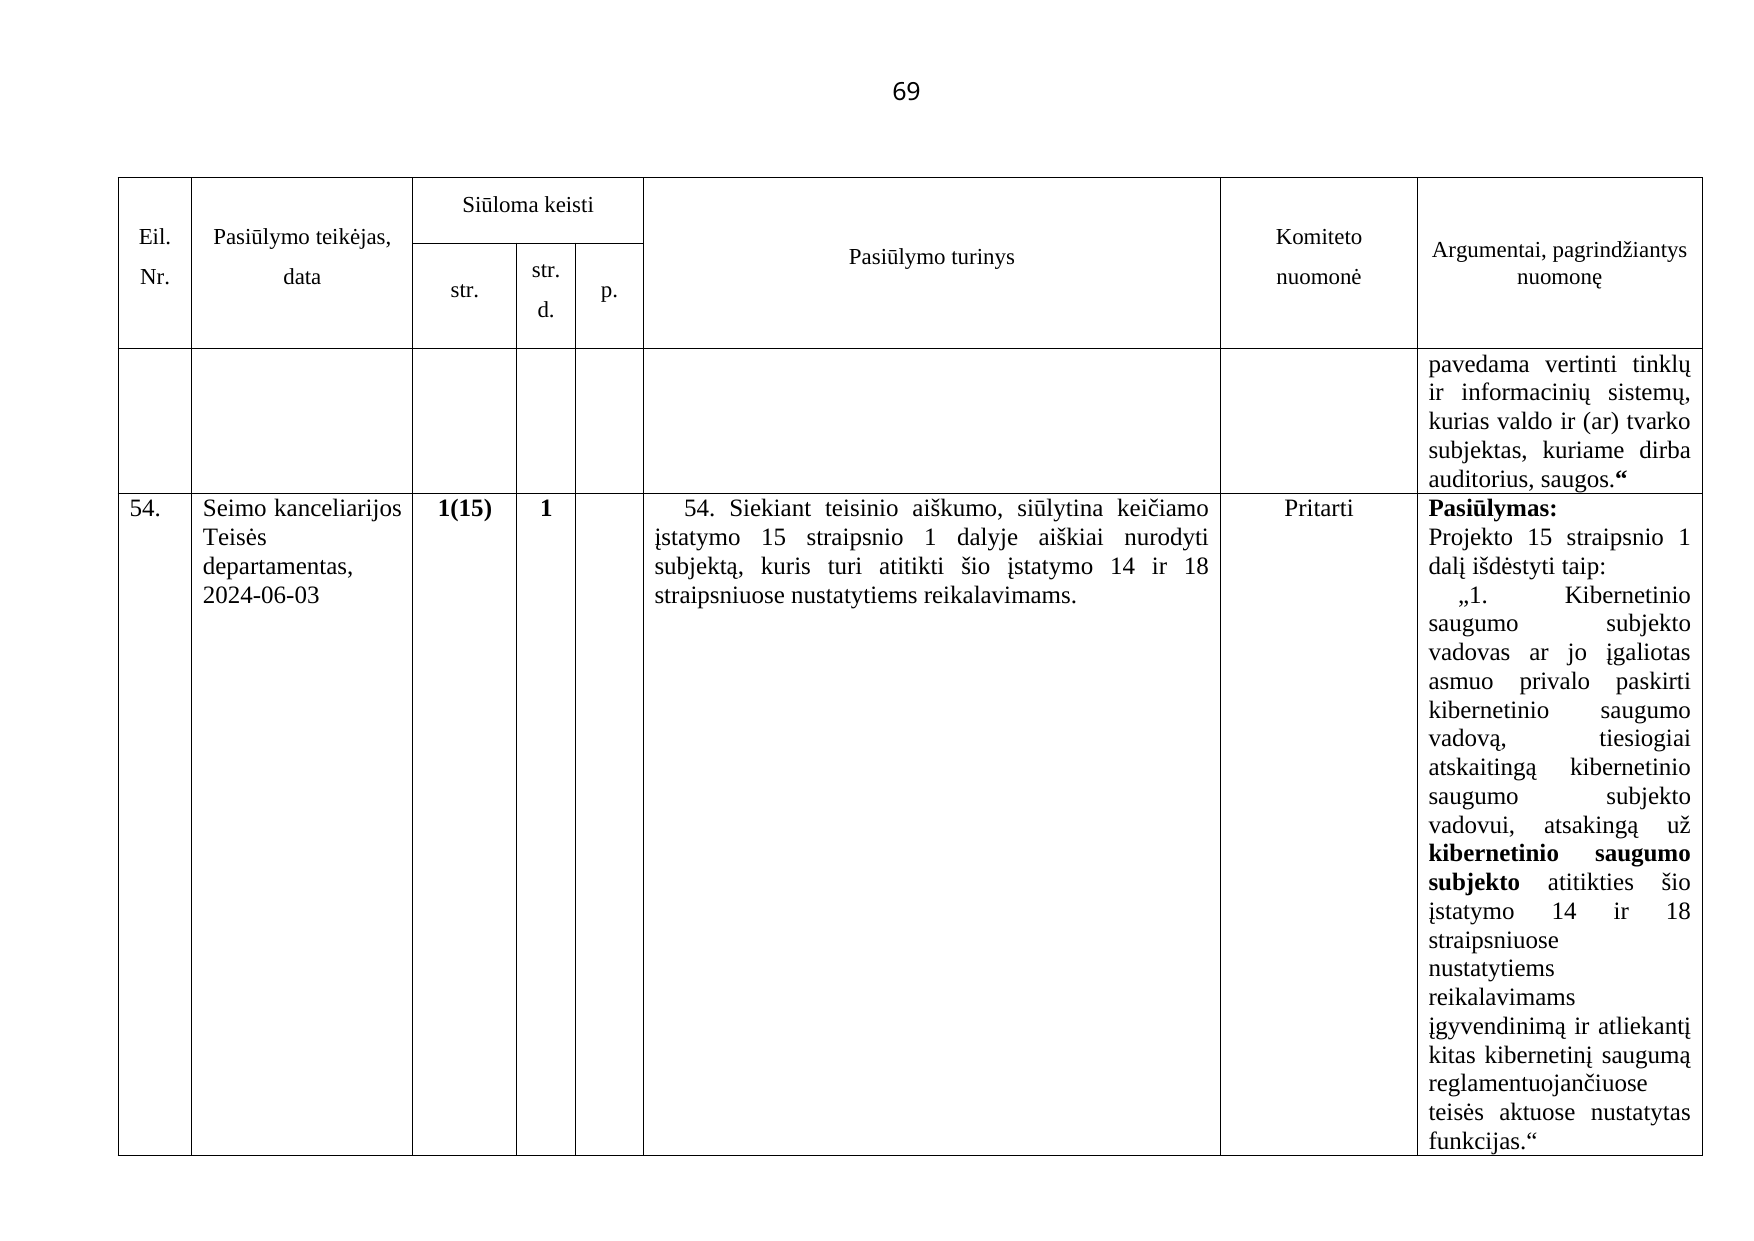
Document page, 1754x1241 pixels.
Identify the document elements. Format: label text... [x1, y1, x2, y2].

table_cell [119, 349, 191, 492]
table_header Argumentai, pagrindžiantys nuomonę [1418, 178, 1702, 348]
table_header Siūloma keisti [413, 178, 643, 243]
table_cell p. [576, 244, 643, 348]
table_cell [413, 349, 516, 492]
table_cell str. d. [517, 244, 575, 348]
table_cell Pritarti [1221, 494, 1417, 1155]
table_cell 1(15) [413, 494, 516, 1155]
table_cell [517, 349, 575, 492]
table_cell Seimo kanceliarijos Teisės departamentas, 2024-06-03 [192, 494, 412, 1155]
table_cell [576, 349, 643, 492]
table_cell 1 [517, 494, 575, 1155]
table_cell 54. Siekiant teisinio aiškumo, siūlytina keičiamo įstatymo 15 straipsnio 1 dalyje aiškiai nurodyti subjektą, kuris turi atitikti šio įstatymo 14 ir 18 straipsniuose nustatytiems reikalavimams. [644, 494, 1220, 1155]
table_cell Pasiūlymas: Projekto 15 straipsnio 1 dalį išdėstyti taip: „1. Kibernetinio saugumo subjekto vadovas ar jo įgaliotas asmuo privalo paskirti kibernetinio saugumo vadovą, tiesiogiai atskaitingą kibernetinio saugumo subjekto vadovui, atsakingą už kibernetinio saugumo subjekto atitikties šio įstatymo 14 ir 18 straipsniuose nustatytiems reikalavimams įgyvendinimą ir atliekantį kitas kibernetinį saugumą reglamentuojančiuose teisės aktuose nustatytas funkcijas.“ [1418, 494, 1702, 1155]
table_cell 54. [119, 494, 191, 1155]
table_cell [644, 349, 1220, 492]
table_header Komiteto nuomonė [1221, 178, 1417, 348]
table_cell [576, 494, 643, 1155]
table_header Pasiūlymo turinys [644, 178, 1220, 348]
table_cell [1221, 349, 1417, 492]
table_cell pavedama vertinti tinklų ir informacinių sistemų, kurias valdo ir (ar) tvarko subjektas, kuriame dirba auditorius, saugos.“ [1418, 349, 1702, 492]
table_header Pasiūlymo teikėjas, data [192, 178, 412, 348]
table_header Eil. Nr. [119, 178, 191, 348]
table_cell str. [413, 244, 516, 348]
table_cell [192, 349, 412, 492]
